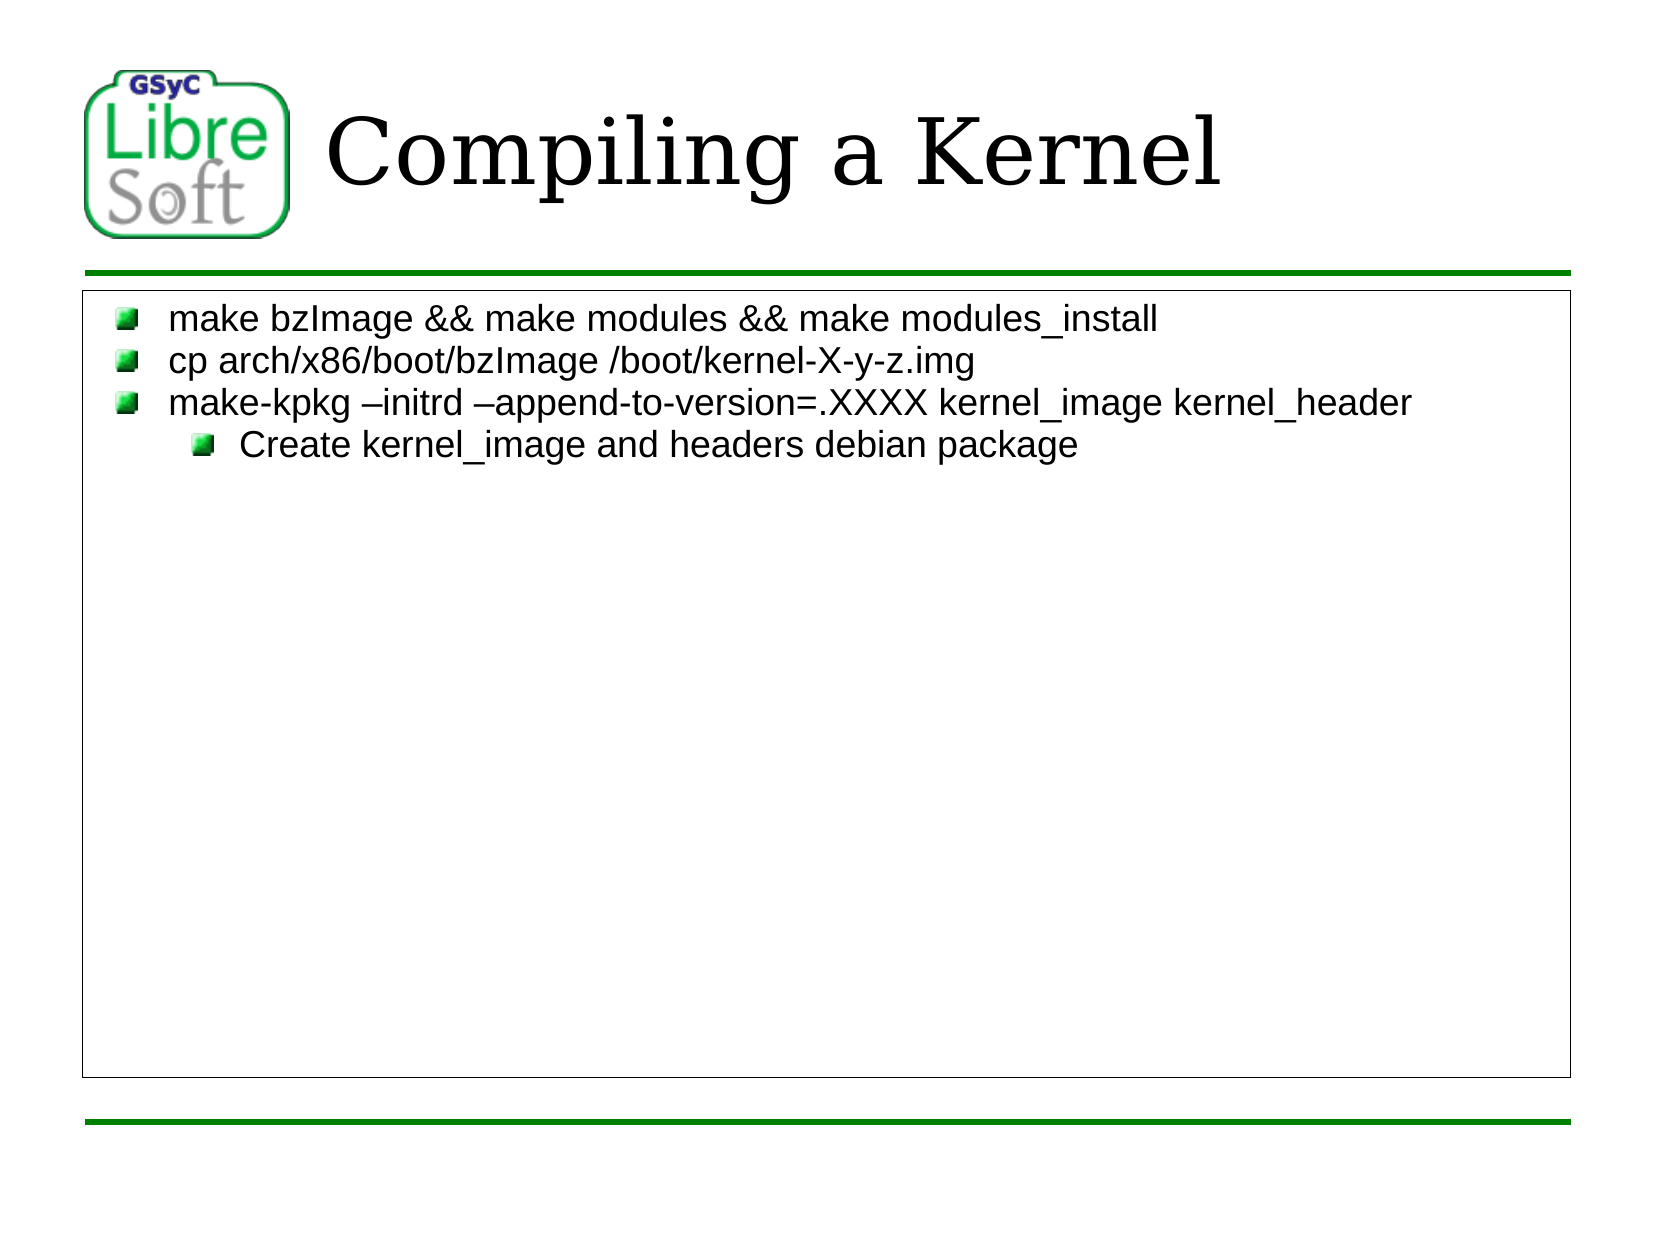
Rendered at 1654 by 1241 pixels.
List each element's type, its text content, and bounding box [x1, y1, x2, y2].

list make bzImage && make modules && make modules_install cp arch/x86/boot/bzImage /boot/kernel-X-y-z.img make-kpkg –initrd –append-to-version=.XXXX kernel_image kernel_header Create kernel_image and headers debian package [82, 290, 1571, 1078]
title Compiling a Kernel [324, 49, 1571, 257]
picture [84, 70, 290, 239]
